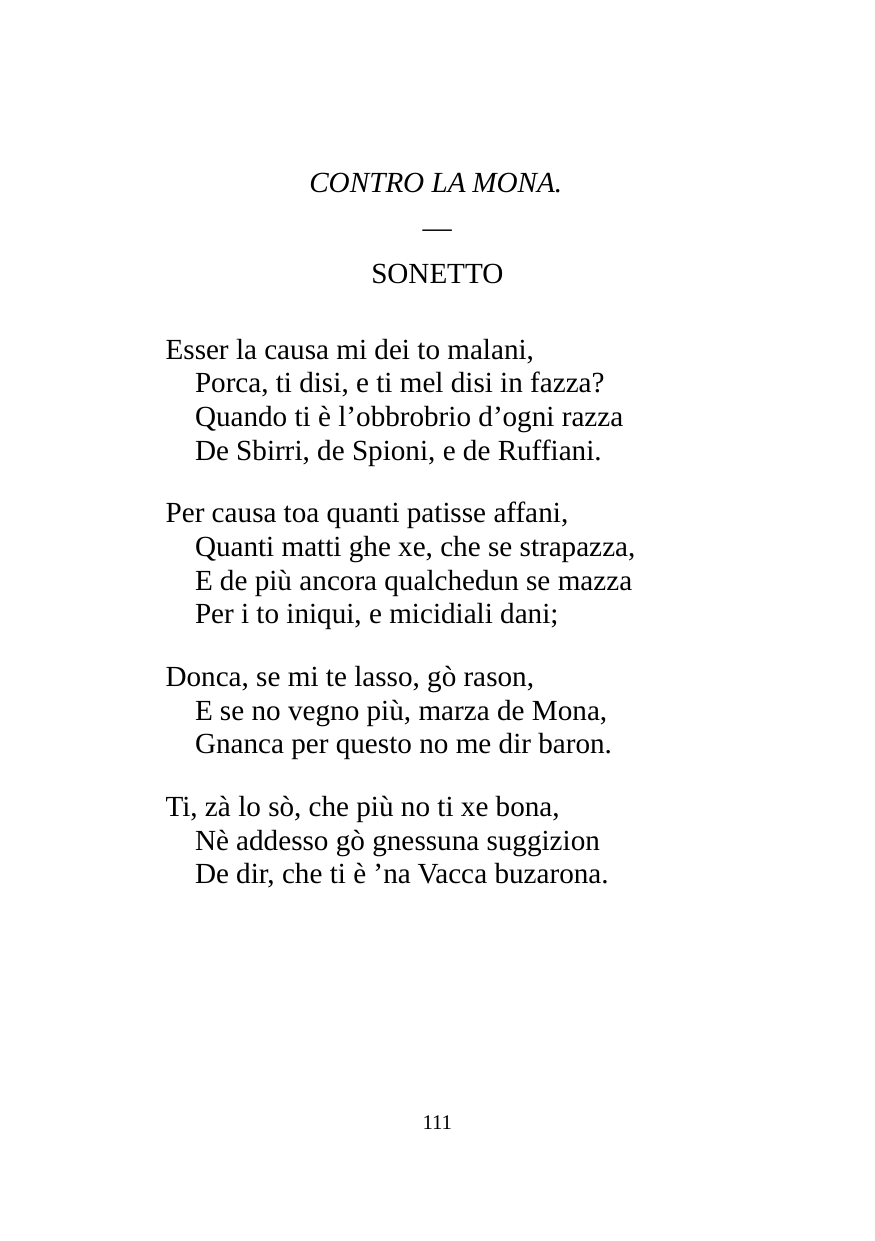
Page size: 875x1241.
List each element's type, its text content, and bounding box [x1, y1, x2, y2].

text — [106, 211, 768, 244]
text Ti, zà lo sò, che più no ti xe bona, Nè addesso gò gnessuna suggizion De dir, che ti è ’na Vacca buzarona. [165, 789, 768, 890]
text Donca, se mi te lasso, gò rason, E se no vegno più, marza de Mona, Gnanca per questo no me dir baron. [165, 659, 768, 760]
text Esser la causa mi dei to malani, Porca, ti disi, e ti mel disi in fazza? Quando ti è l’obbrobrio d’ogni razza De Sbirri, de Spioni, e de Ruffiani. [165, 332, 768, 466]
subtitle CONTRO LA MONA. [106, 165, 768, 199]
text SONETTO [106, 257, 768, 290]
text Per causa toa quanti patisse affani, Quanti matti ghe xe, che se strapazza, E de più ancora qualchedun se mazza Per i to iniqui, e micidiali dani; [165, 496, 768, 630]
